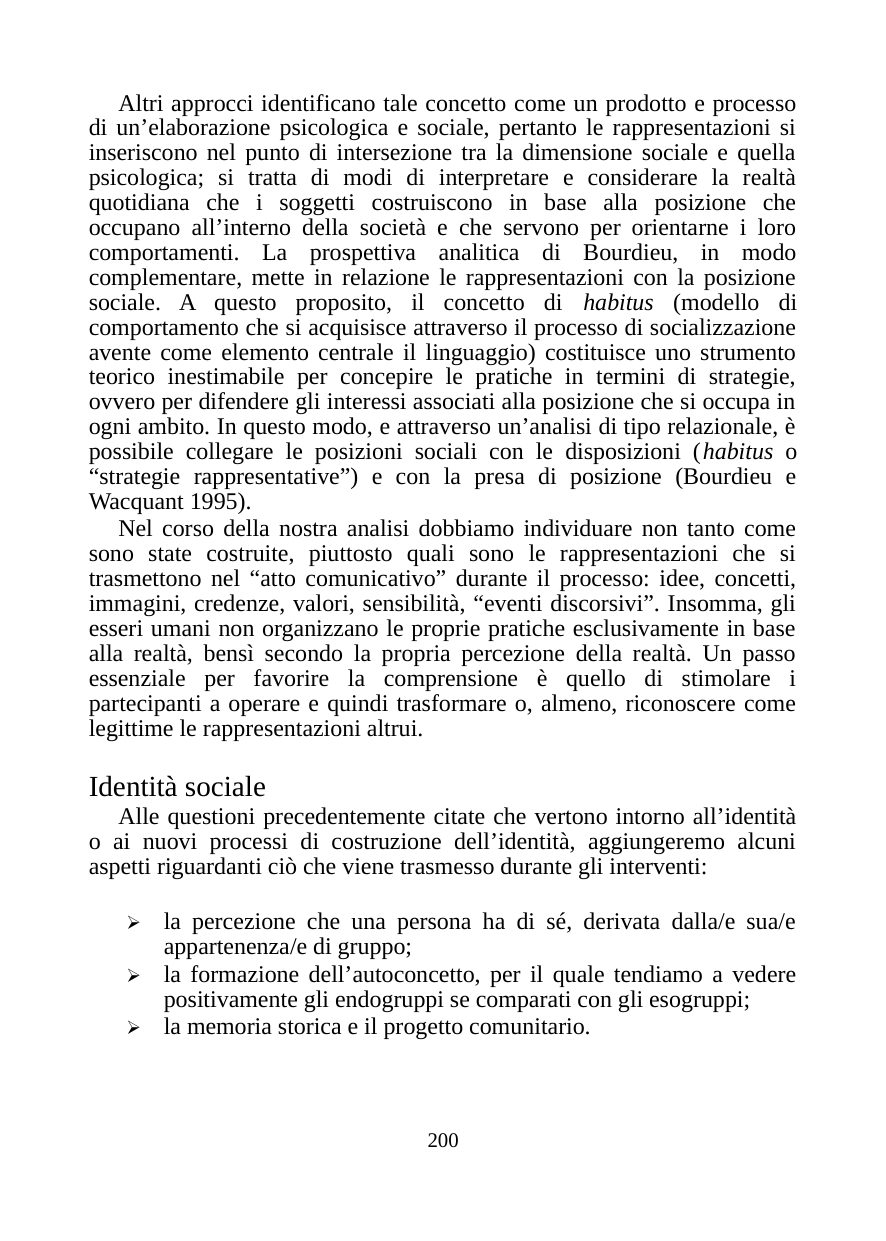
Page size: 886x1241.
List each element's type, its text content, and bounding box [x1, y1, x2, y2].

text Altri approcci identificano tale concetto come un prodotto e processo di un’elaborazione psicologica e sociale, pertanto le rappresentazioni si inseriscono nel punto di intersezione tra la dimensione sociale e quella psicologica; si tratta di modi di interpretare e considerare la realtà quotidiana che i soggetti costruiscono in base alla posizione che occupano all’interno della società e che servono per orientarne i loro comportamenti. La prospettiva analitica di Bourdieu, in modo complementare, mette in relazione le rappresentazioni con la posizione sociale. A questo proposito, il concetto di habitus (modello di comportamento che si acquisisce attraverso il processo di socializzazione avente come elemento centrale il linguaggio) costituisce uno strumento teorico inestimabile per concepire le pratiche in termini di strategie, ovvero per difendere gli interessi associati alla posizione che si occupa in ogni ambito. In questo modo, e attraverso un’analisi di tipo relazionale, è possibile collegare le posizioni sociali con le disposizioni (habitus o “strategie rappresentative”) e con la presa di posizione (Bourdieu e Wacquant 1995). [88, 88, 797, 514]
list la percezione che una persona ha di sé, derivata dalla/e sua/e appartenenza/e di gruppo; [126, 907, 797, 960]
text Nel corso della nostra analisi dobbiamo individuare non tanto come sono state costruite, piuttosto quali sono le rappresentazioni che si trasmettono nel “atto comunicativo” durante il processo: idee, concetti, immagini, credenze, valori, sensibilità, “eventi discorsivi”. Insomma, gli esseri umani non organizzano le proprie pratiche esclusivamente in base alla realtà, bensì secondo la propria percezione della realtà. Un passo essenziale per favorire la comprensione è quello di stimolare i partecipanti a operare e quindi trasformare o, almeno, riconoscere come legittime le rappresentazioni altrui. [88, 514, 797, 741]
list la memoria storica e il progetto comunitario. [126, 1012, 797, 1040]
text Identità sociale [88, 769, 797, 802]
text Alle questioni precedentemente citate che vertono intorno all’identità o ai nuovi processi di costruzione dell’identità, aggiungeremo alcuni aspetti riguardanti ciò che viene trasmesso durante gli interventi: [88, 802, 797, 880]
list la formazione dell’autoconcetto, per il quale tendiamo a vedere positivamente gli endogruppi se comparati con gli esogruppi; [126, 960, 797, 1012]
